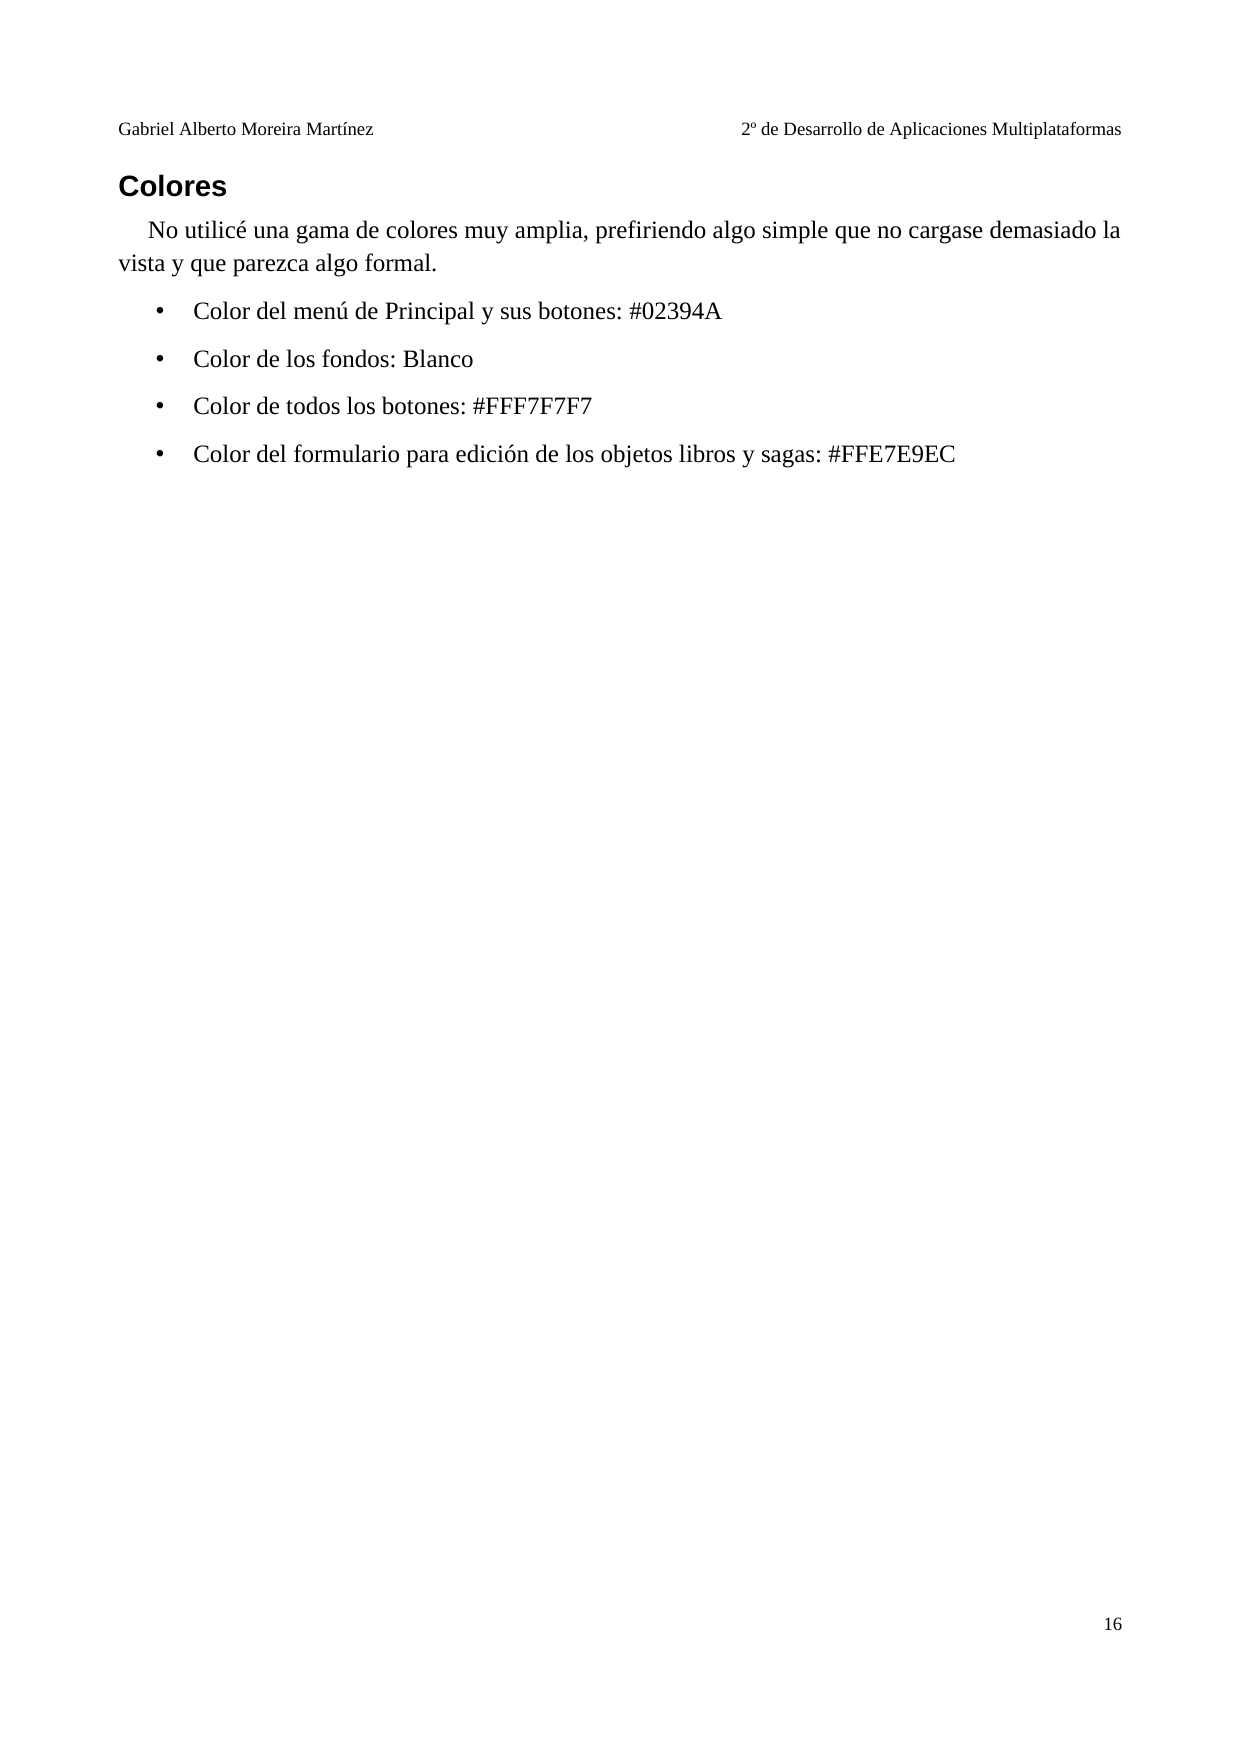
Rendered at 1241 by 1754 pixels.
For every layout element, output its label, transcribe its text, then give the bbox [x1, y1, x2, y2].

text No utilicé una gama de colores muy amplia, prefiriendo algo simple que no cargase demasiado la vista y que parezca algo formal. [118, 215, 1122, 277]
list Color del menú de Principal y sus botones: #02394A [156, 296, 1122, 325]
list Color del formulario para edición de los objetos libros y sagas: #FFE7E9EC [156, 439, 1122, 468]
list Color de todos los botones: #FFF7F7F7 [156, 391, 1122, 420]
list Color de los fondos: Blanco [156, 344, 1122, 372]
subtitle Colores [118, 169, 1122, 203]
